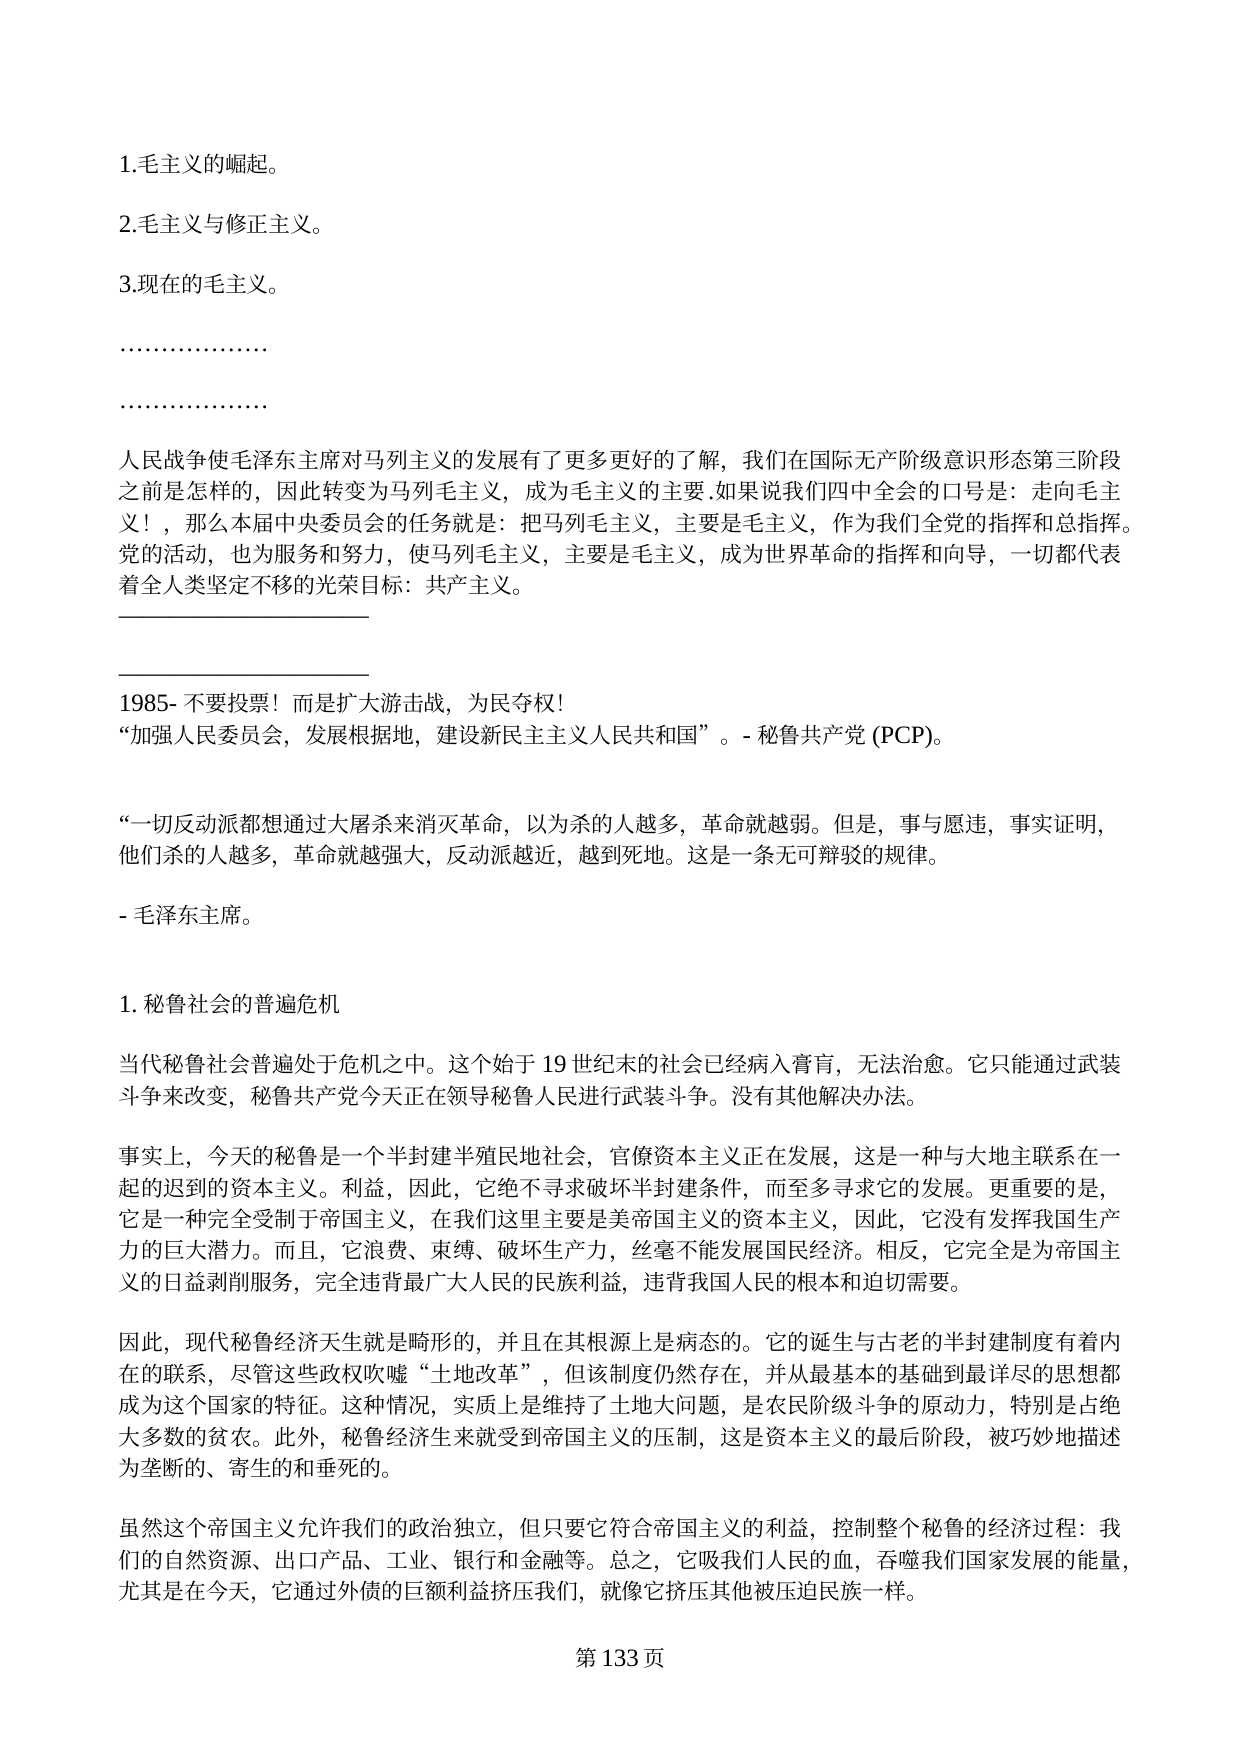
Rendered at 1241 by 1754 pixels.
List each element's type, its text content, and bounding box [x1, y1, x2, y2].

text ……………… [118, 328, 1122, 357]
text 1. 秘鲁社会的普遍危机 [118, 987, 1122, 1019]
text 1.毛主义的崛起。 [118, 147, 1122, 179]
text 人民战争使毛泽东主席对马列主义的发展有了更多更好的了解，我们在国际无产阶级意识形态第三阶段之前是怎样的，因此转变为马列毛主义，成为毛主义的主要.如果说我们四中全会的口号是：走向毛主义！，那么本届中央委员会的任务就是：把马列毛主义，主要是毛主义，作为我们全党的指挥和总指挥。党的活动，也为服务和努力，使马列毛主义，主要是毛主义，成为世界革命的指挥和向导，一切都代表着全人类坚定不移的光荣目标：共产主义。 [118, 443, 1122, 600]
text 当代秘鲁社会普遍处于危机之中。这个始于19世纪末的社会已经病入膏肓，无法治愈。它只能通过武装斗争来改变，秘鲁共产党今天正在领导秘鲁人民进行武装斗争。没有其他解决办法。 [118, 1048, 1122, 1111]
text “加强人民委员会，发展根据地，建设新民主主义人民共和国”。- 秘鲁共产党 (PCP)。 [118, 718, 1122, 749]
text —————————— [118, 658, 1122, 686]
text 虽然这个帝国主义允许我们的政治独立，但只要它符合帝国主义的利益，控制整个秘鲁的经济过程：我们的自然资源、出口产品、工业、银行和金融等。总之，它吸我们人民的血，吞噬我们国家发展的能量，尤其是在今天，它通过外债的巨额利益挤压我们，就像它挤压其他被压迫民族一样。 [118, 1511, 1122, 1606]
text 因此，现代秘鲁经济天生就是畸形的，并且在其根源上是病态的。它的诞生与古老的半封建制度有着内在的联系，尽管这些政权吹嘘“土地改革”，但该制度仍然存在，并从最基本的基础到最详尽的思想都成为这个国家的特征。这种情况，实质上是维持了土地大问题，是农民阶级斗争的原动力，特别是占绝大多数的贫农。此外，秘鲁经济生来就受到帝国主义的压制，这是资本主义的最后阶段，被巧妙地描述为垄断的、寄生的和垂死的。 [118, 1325, 1122, 1483]
text 事实上，今天的秘鲁是一个半封建半殖民地社会，官僚资本主义正在发展，这是一种与大地主联系在一起的迟到的资本主义。利益，因此，它绝不寻求破坏半封建条件，而至多寻求它的发展。更重要的是，它是一种完全受制于帝国主义，在我们这里主要是美帝国主义的资本主义，因此，它没有发挥我国生产力的巨大潜力。而且，它浪费、束缚、破坏生产力，丝毫不能发展国民经济。相反，它完全是为帝国主义的日益剥削服务，完全违背最广大人民的民族利益，违背我国人民的根本和迫切需要。 [118, 1139, 1122, 1297]
text 1985- 不要投票！而是扩大游击战，为民夺权！ [118, 686, 1122, 718]
text “一切反动派都想通过大屠杀来消灭革命，以为杀的人越多，革命就越弱。但是，事与愿违，事实证明，他们杀的人越多，革命就越强大，反动派越近，越到死地。这是一条无可辩驳的规律。 [118, 807, 1122, 870]
text - 毛泽东主席。 [118, 898, 1122, 930]
text 3.现在的毛主义。 [118, 268, 1122, 299]
text ……………… [118, 385, 1122, 414]
text 2.毛主义与修正主义。 [118, 207, 1122, 239]
text —————————— [118, 600, 1122, 629]
